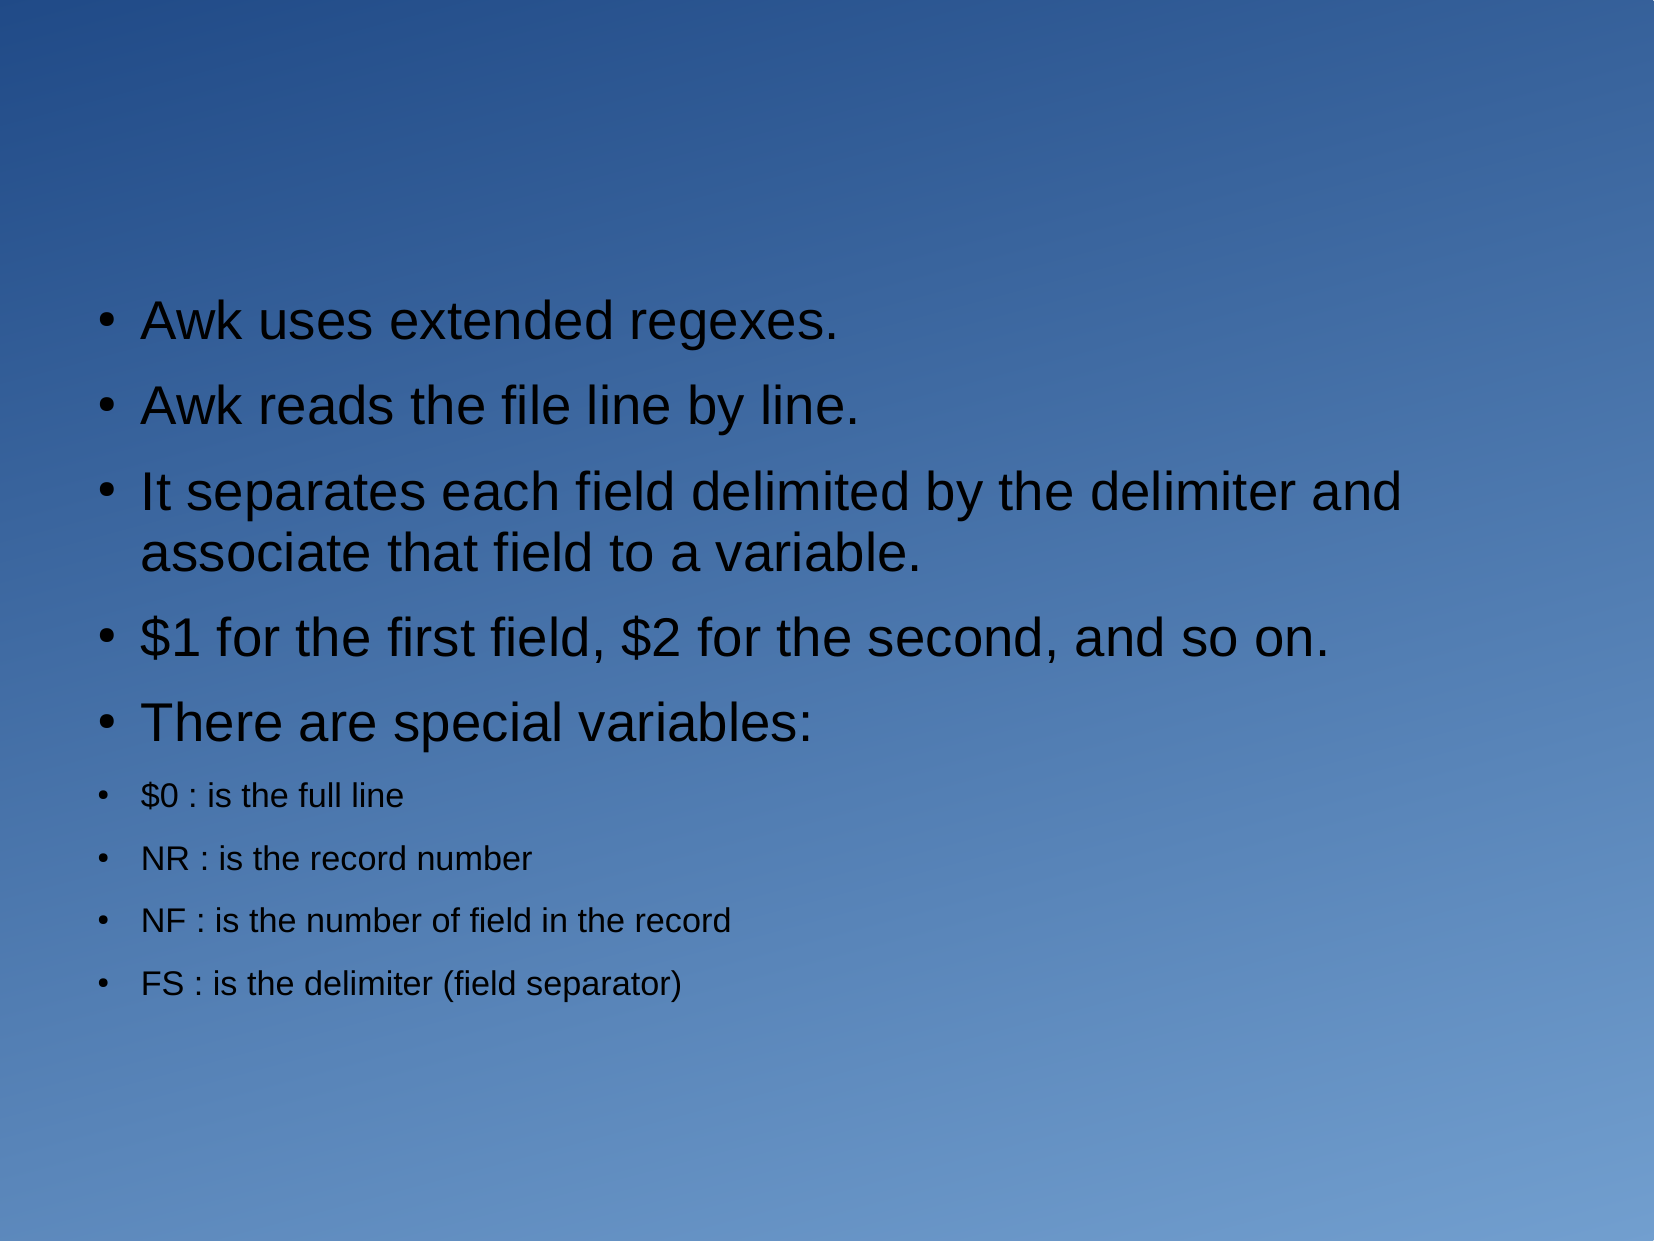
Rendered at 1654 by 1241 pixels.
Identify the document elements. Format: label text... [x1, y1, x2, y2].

list Awk uses extended regexes. Awk reads the file line by line. It separates each field delimited by the delimiter and associate that field to a variable. $1 for the first field, $2 for the second, and so on. There are special variables: $0 : is the full line NR : is the record number NF : is the number of field in the record FS : is the delimiter (field separator) [82, 290, 1571, 1010]
